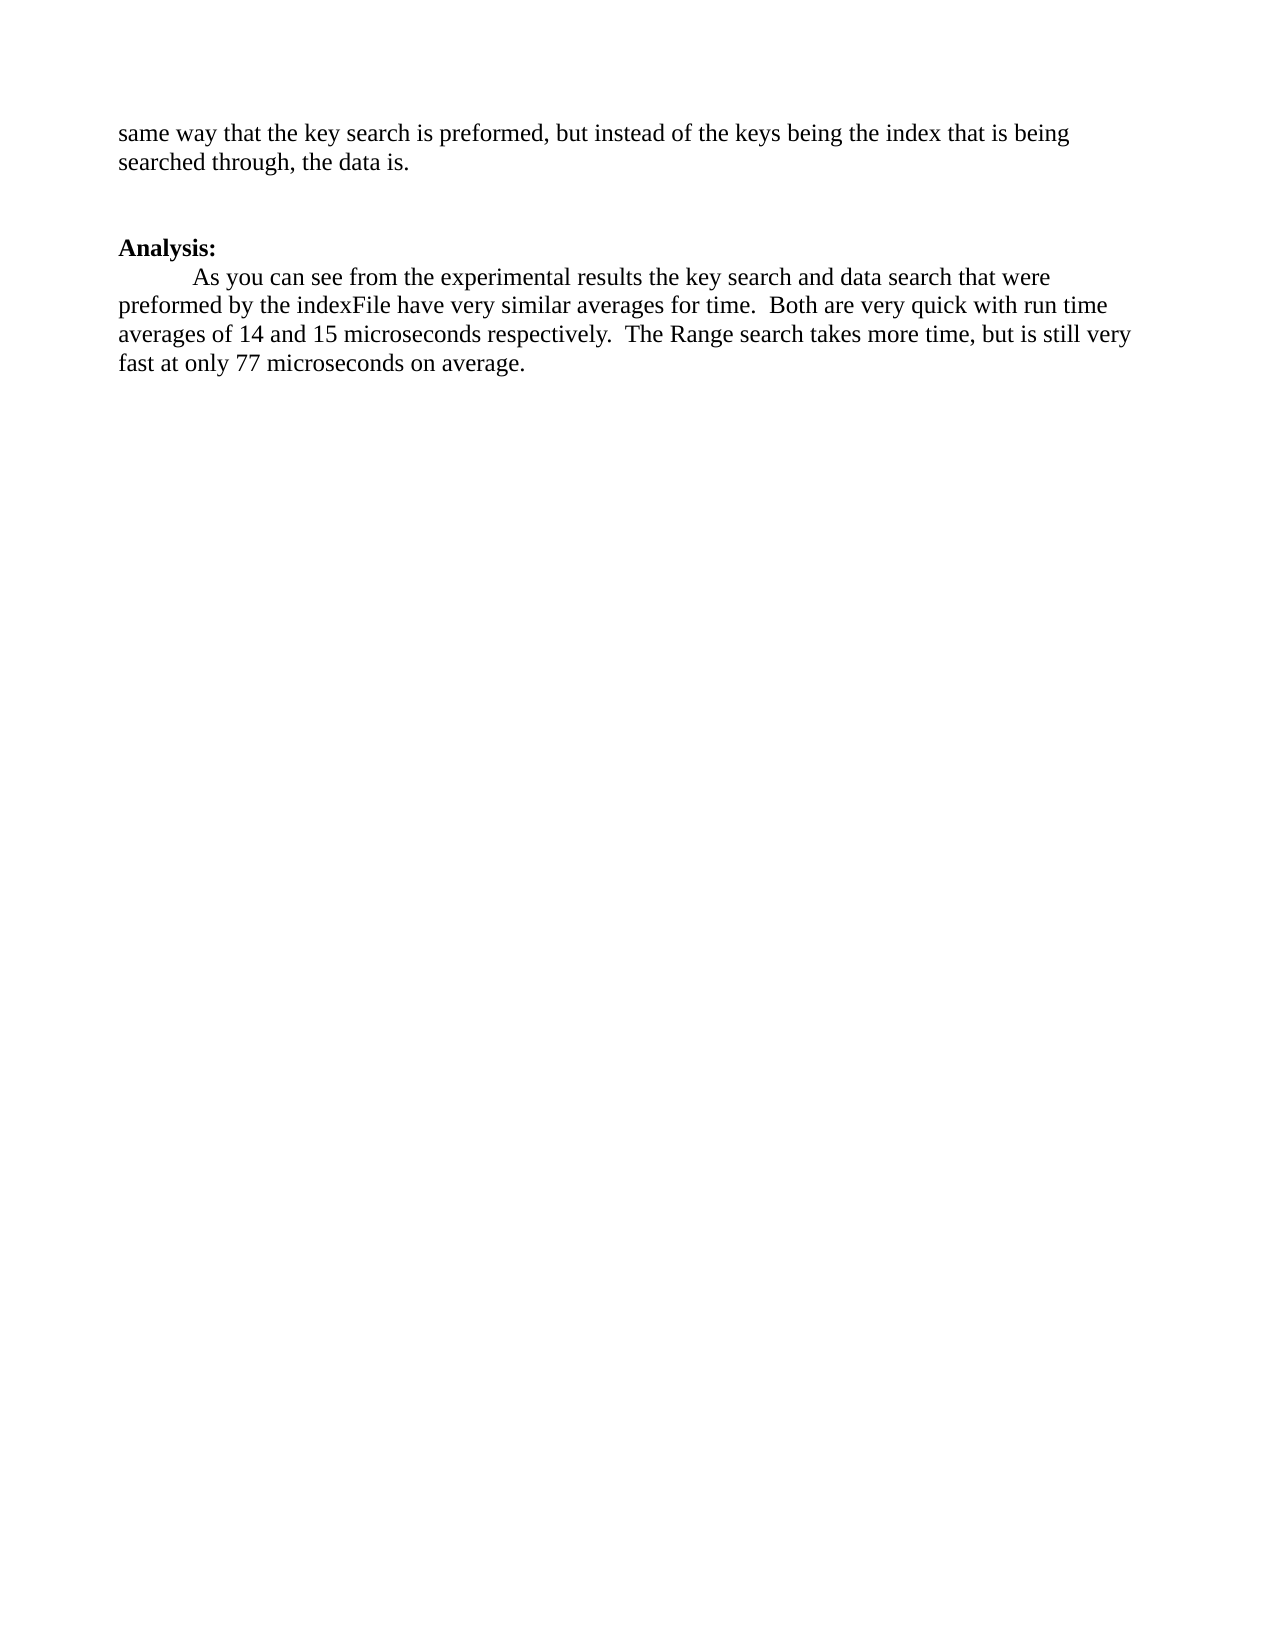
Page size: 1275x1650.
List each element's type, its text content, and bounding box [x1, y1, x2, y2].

text As you can see from the experimental results the key search and data search that were preformed by the indexFile have very similar averages for time. Both are very quick with run time averages of 14 and 15 microseconds respectively. The Range search takes more time, but is still very fast at only 77 microseconds on average. [118, 262, 1157, 377]
text same way that the key search is preformed, but instead of the keys being the index that is being searched through, the data is. [118, 118, 1157, 176]
text Analysis: [118, 233, 1157, 262]
